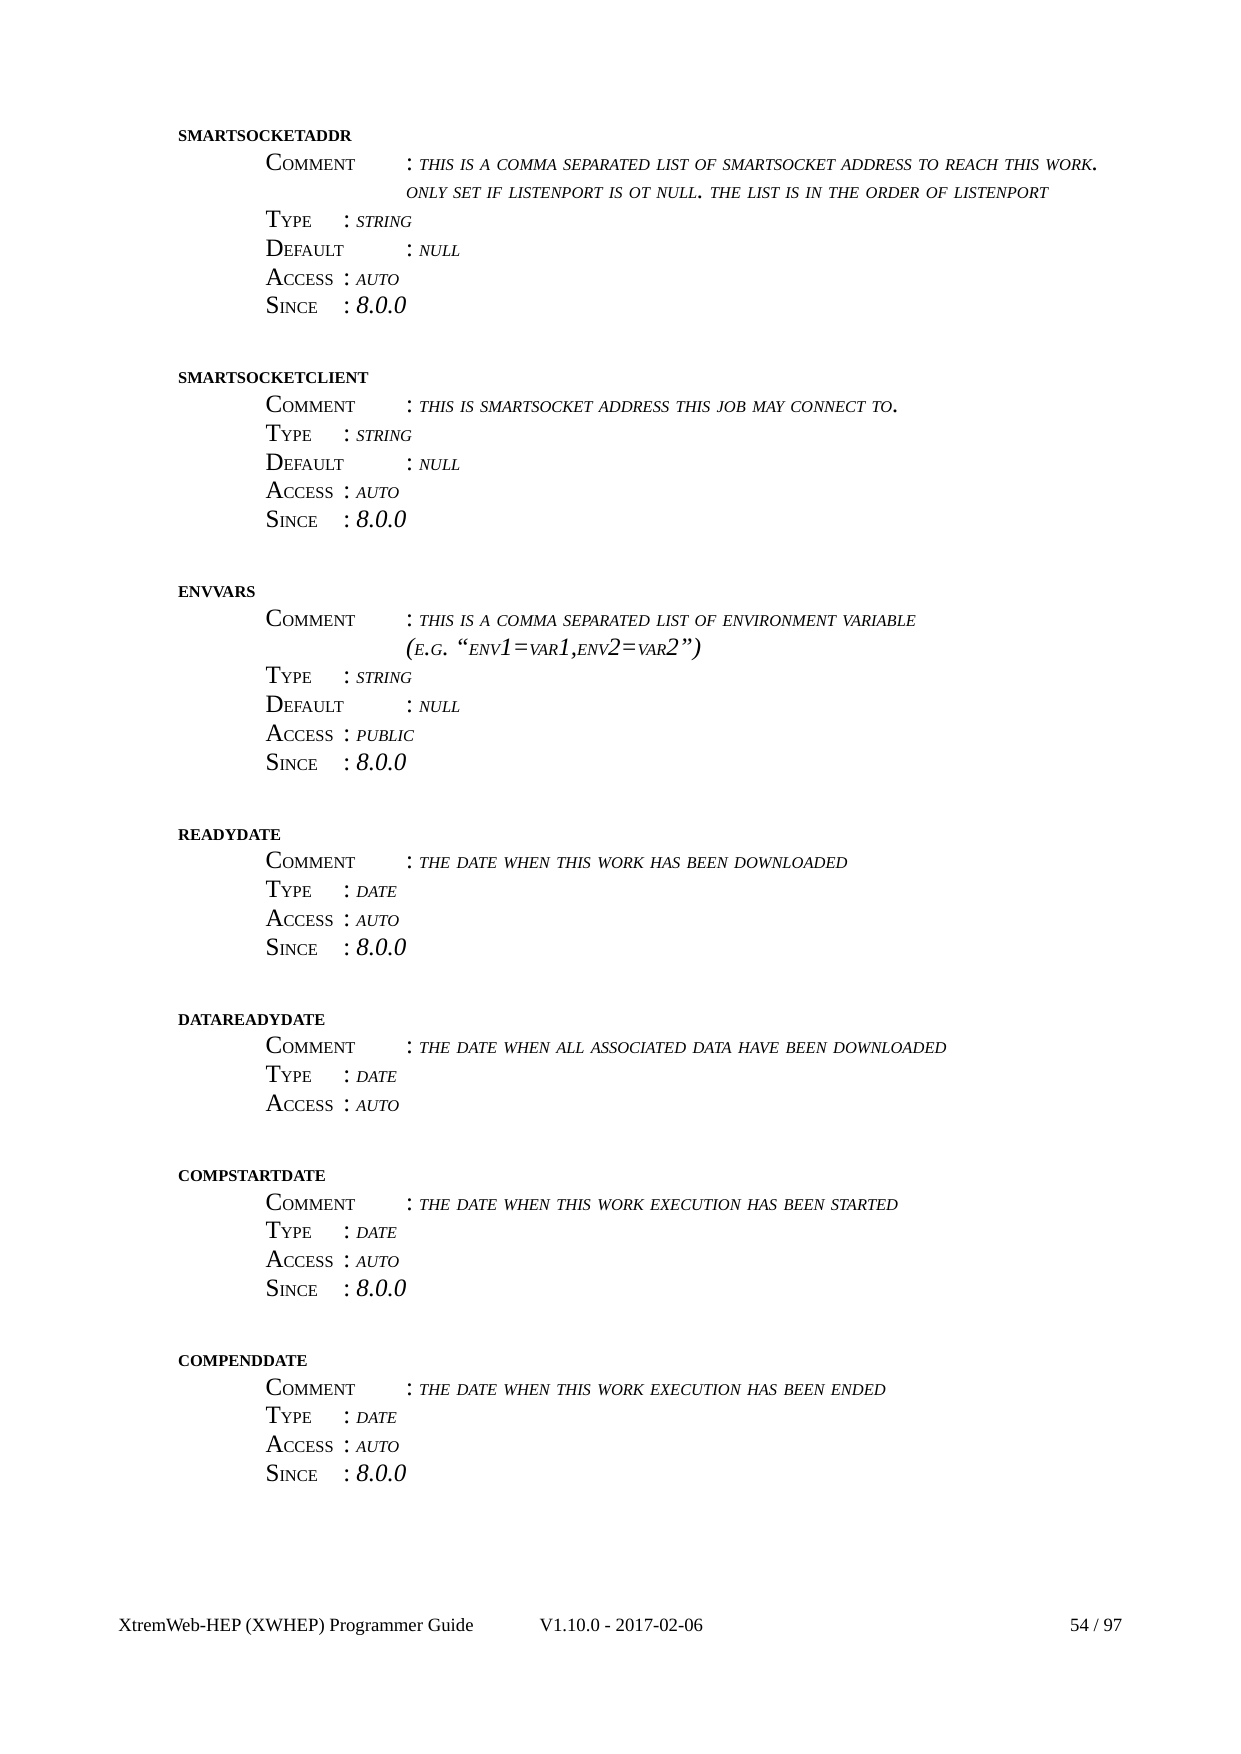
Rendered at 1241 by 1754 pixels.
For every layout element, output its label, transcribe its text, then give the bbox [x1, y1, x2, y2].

text compenddate [178, 1343, 1122, 1372]
text Access : auto [265, 1429, 1122, 1458]
text Type : date [265, 1059, 1122, 1088]
text Default : null [265, 447, 1122, 476]
text Comment : the date when all associated data have been downloaded [265, 1031, 1122, 1059]
text Since : 8.0.0 [265, 932, 1122, 961]
text Access : auto [265, 903, 1122, 932]
text Access : auto [265, 1244, 1122, 1273]
text Default : null [265, 689, 1122, 718]
text Comment : this is smartsocket address this job may connect to. [265, 389, 1122, 418]
text Default : null [265, 233, 1122, 262]
text Comment : the date when this work execution has been ended [265, 1372, 1122, 1401]
text Since : 8.0.0 [265, 1458, 1122, 1487]
text Access : auto [265, 262, 1122, 291]
text Type : string [265, 204, 1122, 233]
text Type : date [265, 1401, 1122, 1429]
text Type : date [265, 1216, 1122, 1244]
text smartsocketclient [178, 361, 1122, 389]
text Type : date [265, 874, 1122, 903]
text Comment : the date when this work execution has been started [265, 1187, 1122, 1216]
text readydate [178, 817, 1122, 846]
text Comment : this is a comma separated list of smartsocket address to reach this work. only set if listenport is ot null. the list is in the order of listenport [265, 147, 1122, 204]
text Since : 8.0.0 [265, 291, 1122, 319]
text smartsocketaddr [178, 118, 1122, 147]
text Access : auto [265, 476, 1122, 504]
text datareadydate [178, 1002, 1122, 1031]
text Access : public [265, 718, 1122, 747]
text envvars [178, 574, 1122, 603]
text Since : 8.0.0 [265, 747, 1122, 776]
text compstartdate [178, 1158, 1122, 1187]
text Since : 8.0.0 [265, 504, 1122, 533]
text Comment : this is a comma separated list of environment variable (e.g. “env1=var1,env2=var2”) [265, 603, 1122, 661]
text Comment : the date when this work has been downloaded [265, 846, 1122, 874]
text Since : 8.0.0 [265, 1273, 1122, 1302]
text Type : string [265, 661, 1122, 689]
text Type : string [265, 418, 1122, 447]
text Access : auto [265, 1088, 1122, 1117]
